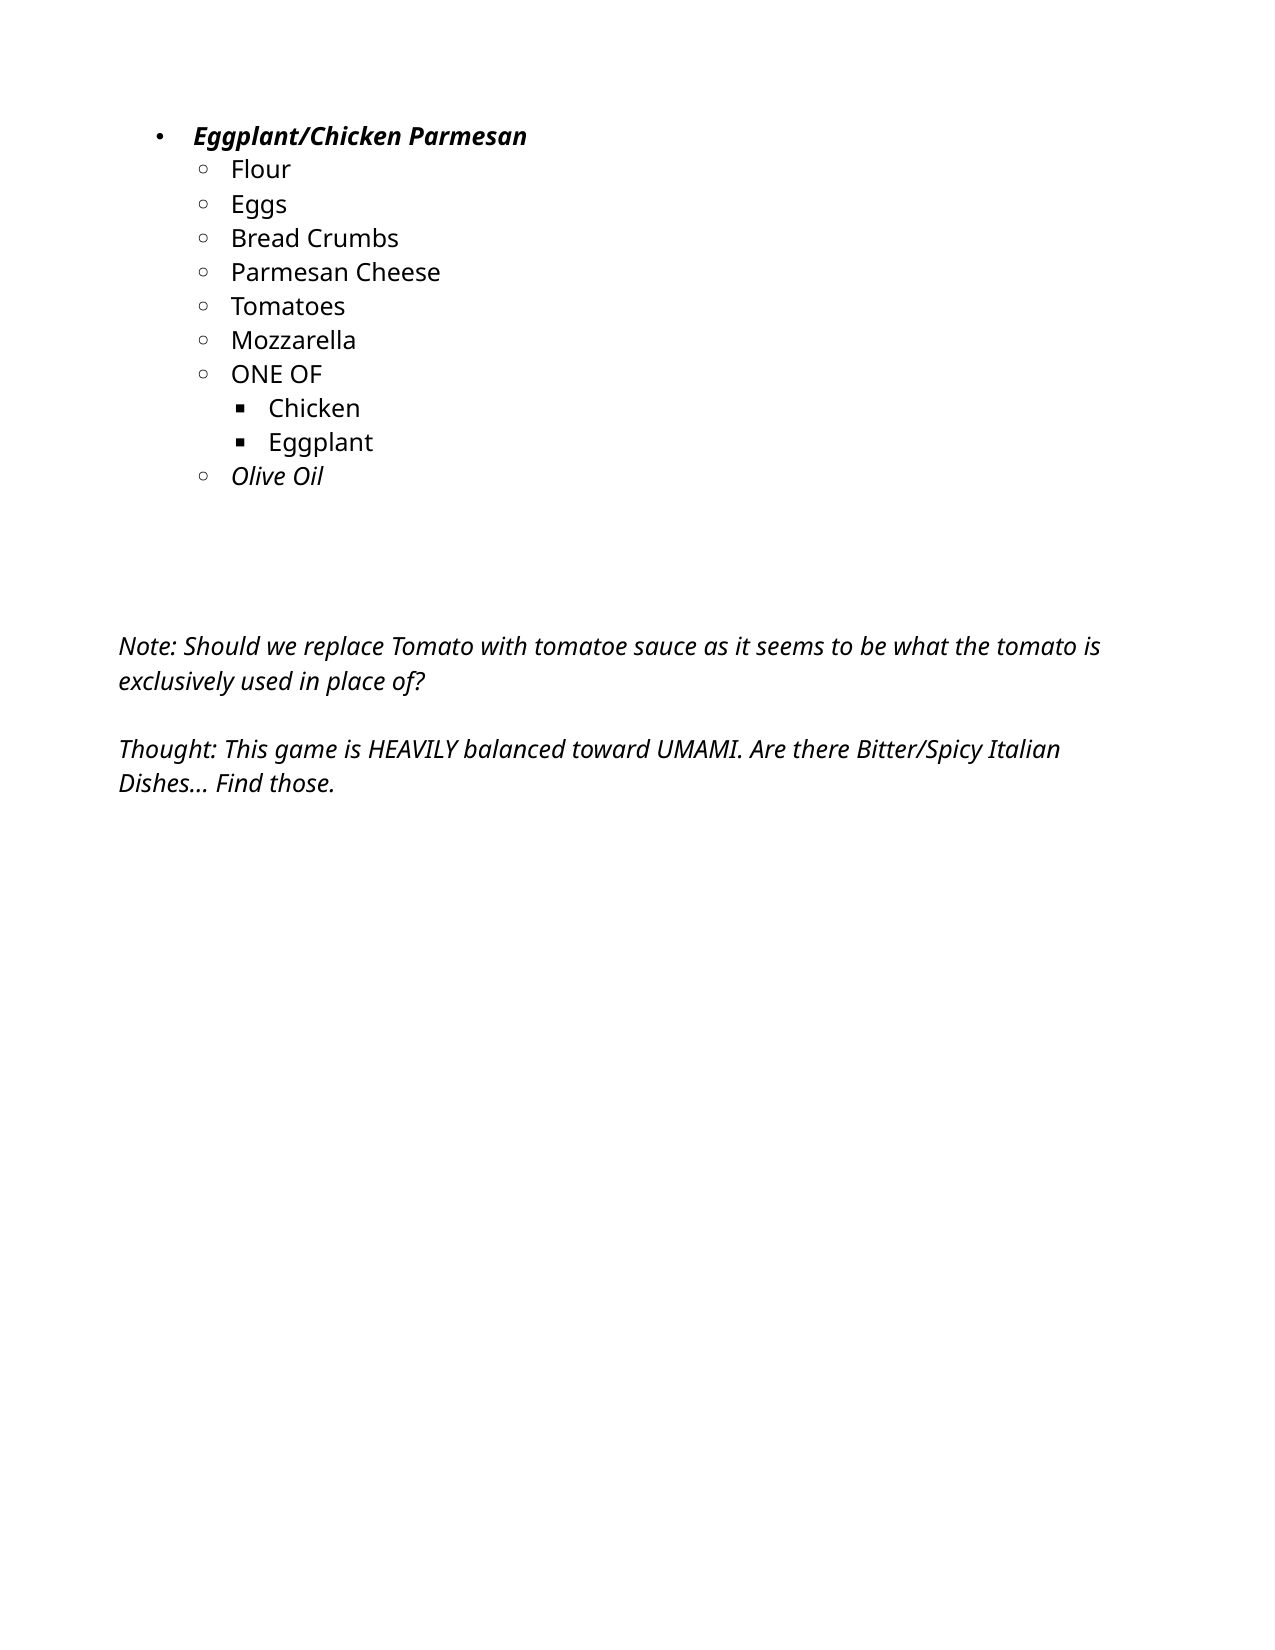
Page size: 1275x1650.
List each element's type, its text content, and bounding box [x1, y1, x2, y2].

list Flour [193, 152, 1157, 186]
list Parmesan Cheese [193, 254, 1157, 288]
list Eggs [193, 186, 1157, 220]
list ONE OF [193, 357, 1157, 391]
list Eggplant [231, 425, 1157, 459]
list Chicken [231, 391, 1157, 425]
text Thought: This game is HEAVILY balanced toward UMAMI. Are there Bitter/Spicy Italian Dishes… Find those. [118, 731, 1157, 799]
list Tomatoes [193, 288, 1157, 322]
text Note: Should we replace Tomato with tomatoe sauce as it seems to be what the tomato is exclusively used in place of? [118, 629, 1157, 697]
list Olive Oil [193, 459, 1157, 493]
list Eggplant/Chicken Parmesan [156, 118, 1157, 152]
list Mozzarella [193, 322, 1157, 357]
list Bread Crumbs [193, 220, 1157, 254]
